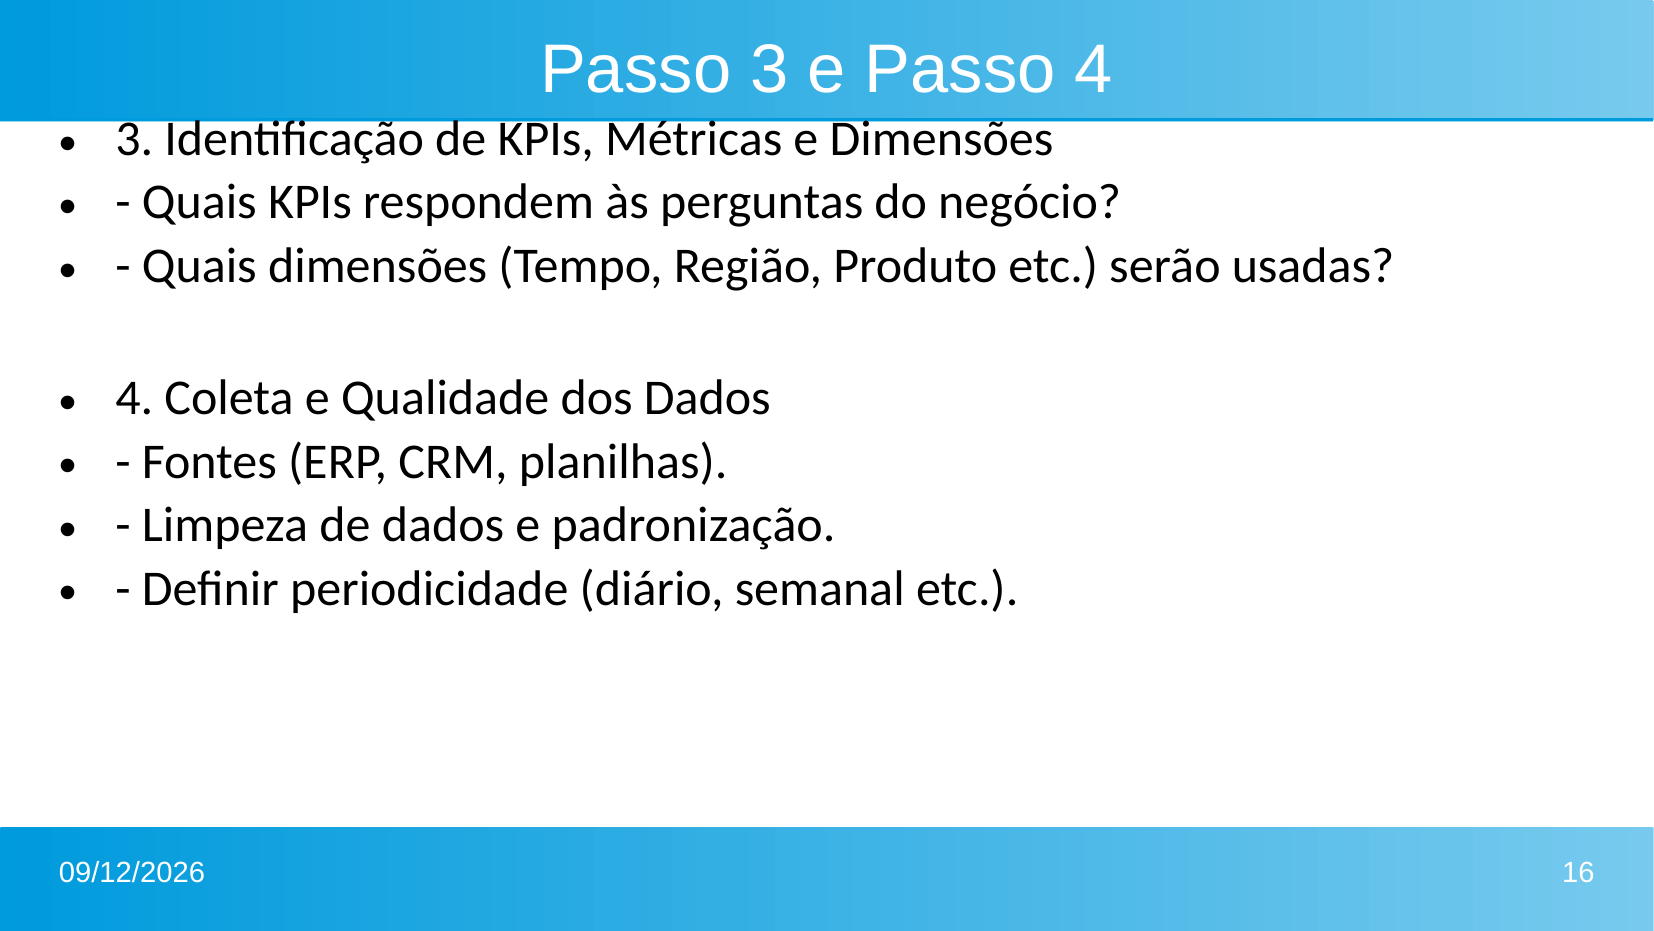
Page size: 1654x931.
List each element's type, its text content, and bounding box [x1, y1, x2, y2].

title Passo 3 e Passo 4 [59, 29, 1595, 108]
list 3. Identificação de KPIs, Métricas e Dimensões - Quais KPIs respondem às perguntas do negócio? - Quais dimensões (Tempo, Região, Produto etc.) serão usadas? 4. Coleta e Qualidade dos Dados - Fontes (ERP, CRM, planilhas). - Limpeza de dados e padronização. - Definir periodicidade (diário, semanal etc.). [59, 118, 1595, 709]
